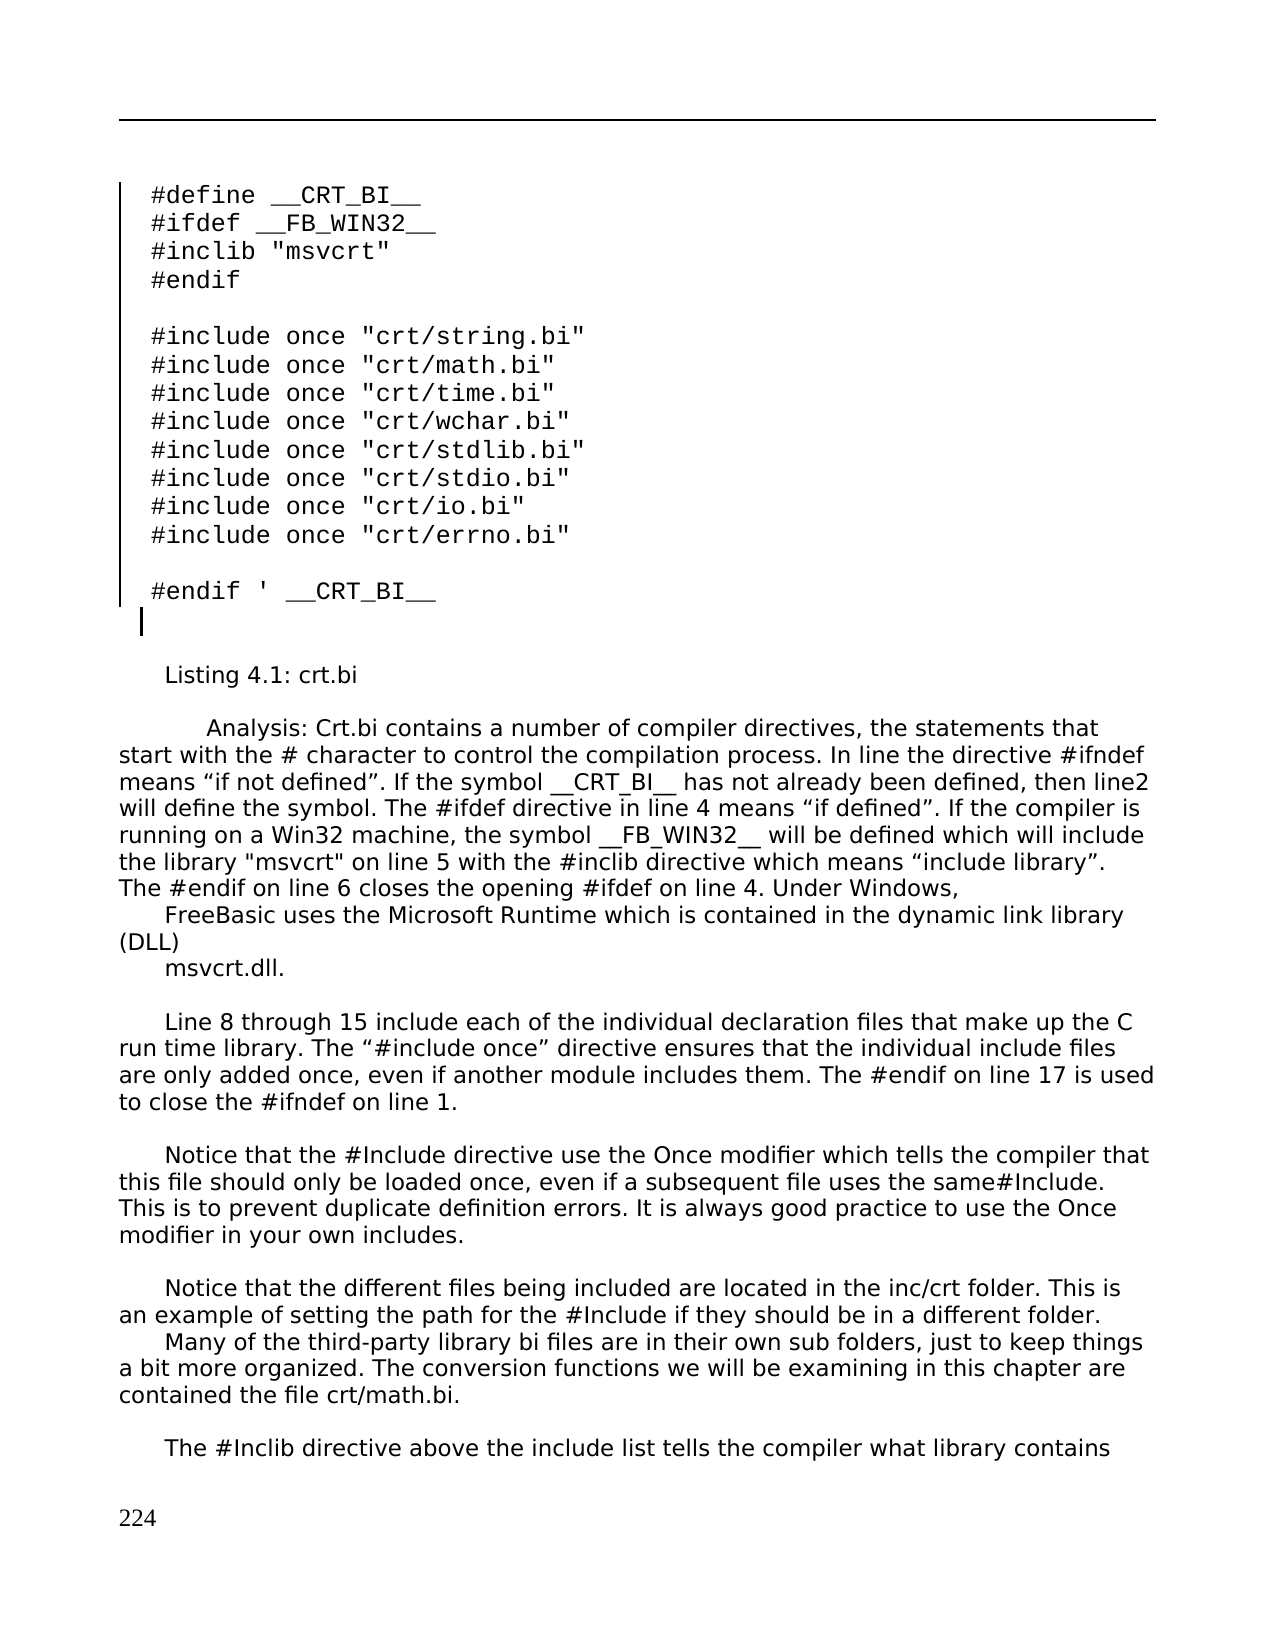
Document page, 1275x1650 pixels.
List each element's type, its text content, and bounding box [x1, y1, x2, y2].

text #include once "crt/wchar.bi" [121, 409, 1156, 437]
text Notice that the #Include directive use the Once modifier which tells the compiler that this file should only be loaded once, even if a subsequent file uses the same#Include. This is to prevent duplicate definition errors. It is always good practice to use the Once modifier in your own includes. [118, 1142, 1156, 1249]
text #include once "crt/stdlib.bi" [121, 437, 1156, 466]
text Notice that the different files being included are located in the inc/crt folder. This is an example of setting the path for the #Include if they should be in a different folder. [118, 1276, 1156, 1329]
text #include once "crt/time.bi" [121, 381, 1156, 409]
text Listing 4.1: crt.bi [118, 662, 1156, 689]
text #endif ' __CRT_BI__ [121, 579, 1156, 607]
text #include once "crt/io.bi" [121, 494, 1156, 522]
text #include once "crt/string.bi" [121, 324, 1156, 352]
text Many of the third-party library bi files are in their own sub folders, just to keep things a bit more organized. The conversion functions we will be examining in this chapter are contained the file crt/math.bi. [118, 1329, 1156, 1409]
text msvcrt.dll. [118, 956, 1156, 982]
text The #Inclib directive above the include list tells the compiler what library contains [118, 1436, 1156, 1462]
text #include once "crt/stdio.bi" [121, 466, 1156, 494]
text #endif [121, 267, 1156, 296]
text #include once "crt/errno.bi" [121, 522, 1156, 551]
text #include once "crt/math.bi" [121, 352, 1156, 381]
text FreeBasic uses the Microsoft Runtime which is contained in the dynamic link library (DLL) [118, 902, 1156, 956]
text Analysis: Crt.bi contains a number of compiler directives, the statements that start with the # character to control the compilation process. In line the directive #ifndef means “if not defined”. If the symbol __CRT_BI__ has not already been defined, then line2 will define the symbol. The #ifdef directive in line 4 means “if defined”. If the compiler is running on a Win32 machine, the symbol __FB_WIN32__ will be defined which will include the library "msvcrt" on line 5 with the #inclib directive which means “include library”. The #endif on line 6 closes the opening #ifdef on line 4. Under Windows, [118, 716, 1156, 902]
text #inclib "msvcrt" [121, 239, 1156, 267]
text #ifdef __FB_WIN32__ [121, 211, 1156, 239]
text Line 8 through 15 include each of the individual declaration files that make up the C run time library. The “#include once” directive ensures that the individual include files are only added once, even if another module includes them. The #endif on line 17 is used to close the #ifndef on line 1. [118, 1009, 1156, 1116]
text #define __CRT_BI__ [121, 182, 1156, 211]
